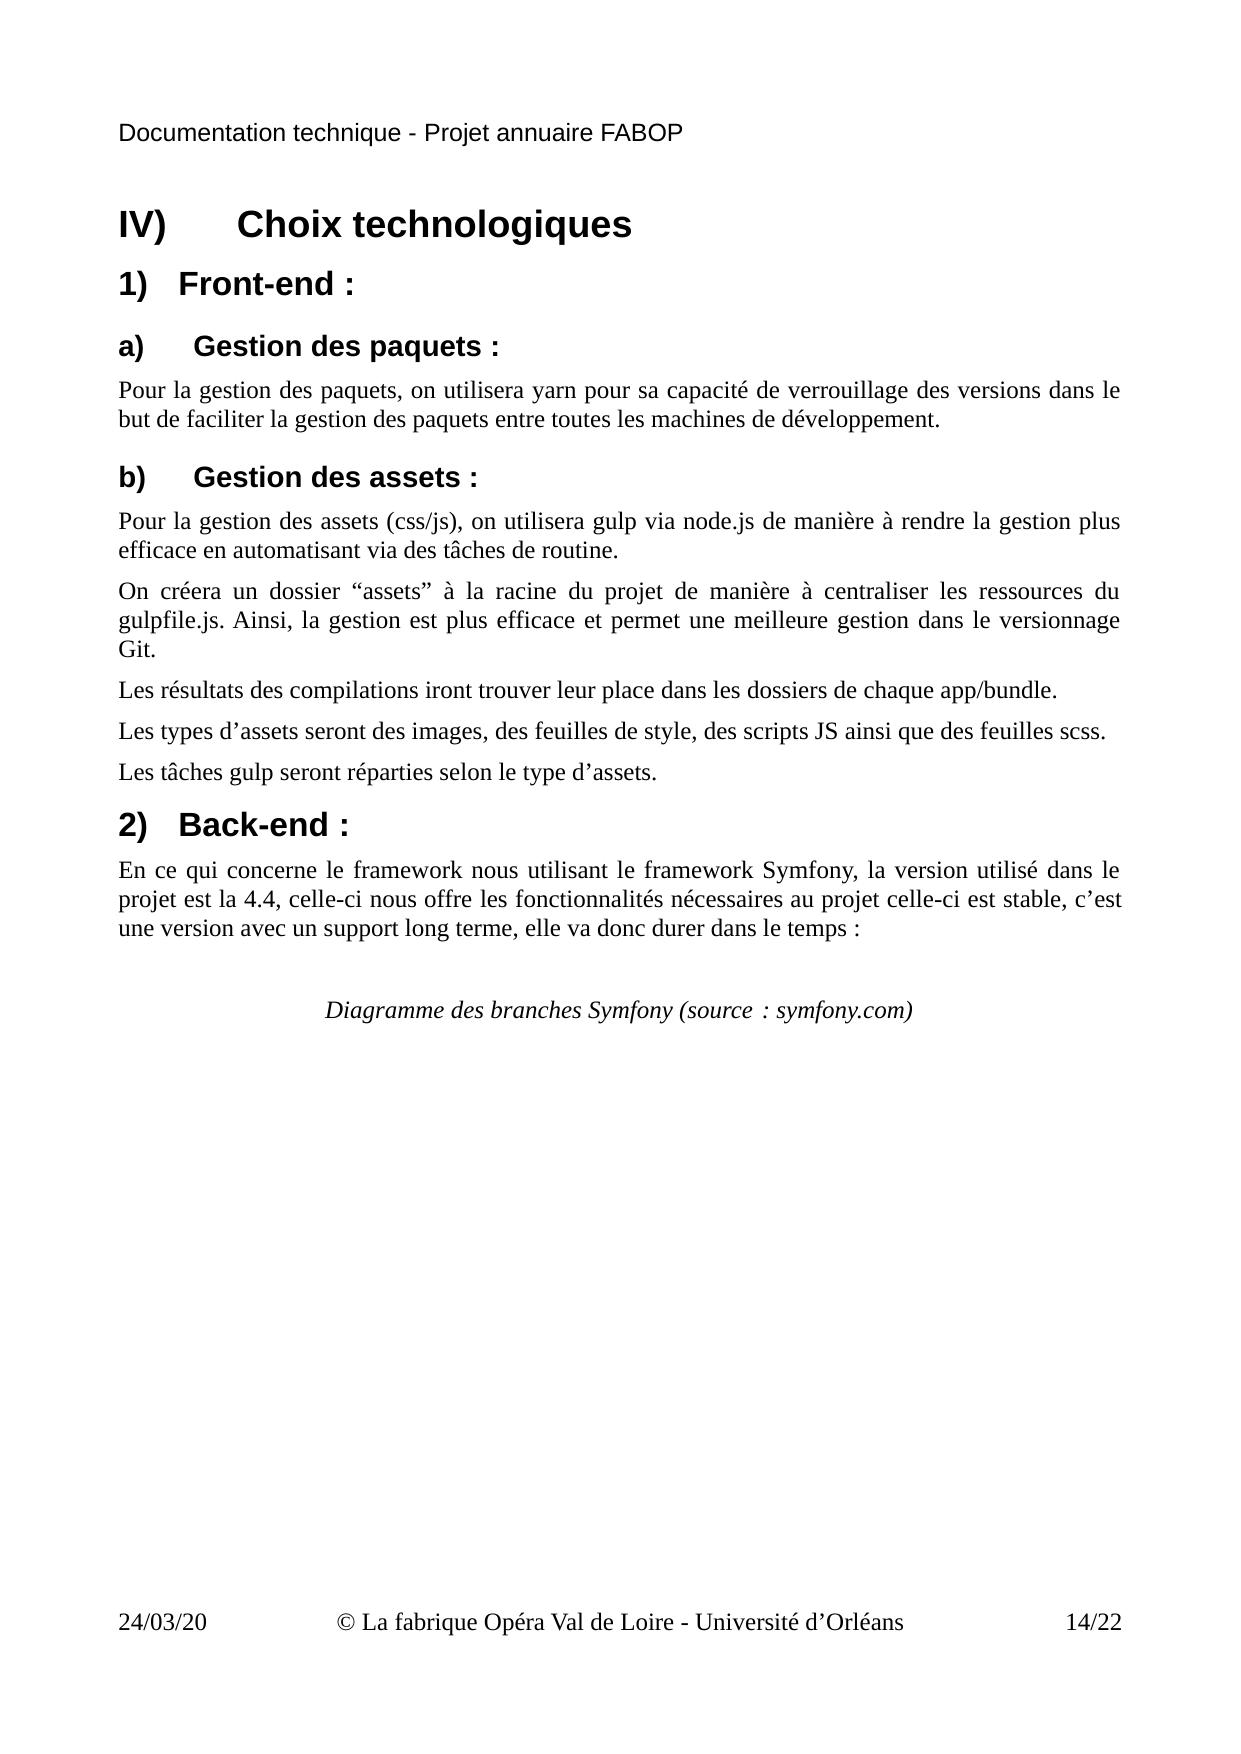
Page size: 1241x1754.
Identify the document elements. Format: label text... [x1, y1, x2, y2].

text Les résultats des compilations iront trouver leur place dans les dossiers de chaque app/bundle. [118, 675, 1122, 704]
text Pour la gestion des assets (css/js), on utilisera gulp via node.js de manière à rendre la gestion plus efficace en automatisant via des tâches de routine. [118, 506, 1122, 564]
text En ce qui concerne le framework nous utilisant le framework Symfony, la version utilisé dans le projet est la 4.4, celle-ci nous offre les fonctionnalités nécessaires au projet celle-ci est stable, c’est une version avec un support long terme, elle va donc durer dans le temps : [118, 856, 1122, 942]
text On créera un dossier “assets” à la racine du projet de manière à centraliser les ressources du gulpfile.js. Ainsi, la gestion est plus efficace et permet une meilleure gestion dans le versionnage Git. [118, 576, 1122, 662]
subtitle Choix technologiques [118, 201, 1122, 245]
text Les tâches gulp seront réparties selon le type d’assets. [118, 757, 1122, 786]
subtitle Back-end : [118, 804, 1122, 843]
subtitle Gestion des assets : [118, 460, 1122, 494]
subtitle Gestion des paquets : [118, 329, 1122, 363]
text Diagramme des branches Symfony (source : symfony.com) [118, 996, 1122, 1024]
text Les types d’assets seront des images, des feuilles de style, des scripts JS ainsi que des feuilles scss. [118, 716, 1122, 745]
subtitle Front-end : [118, 263, 1122, 302]
text Pour la gestion des paquets, on utilisera yarn pour sa capacité de verrouillage des versions dans le but de faciliter la gestion des paquets entre toutes les machines de développement. [118, 375, 1122, 433]
